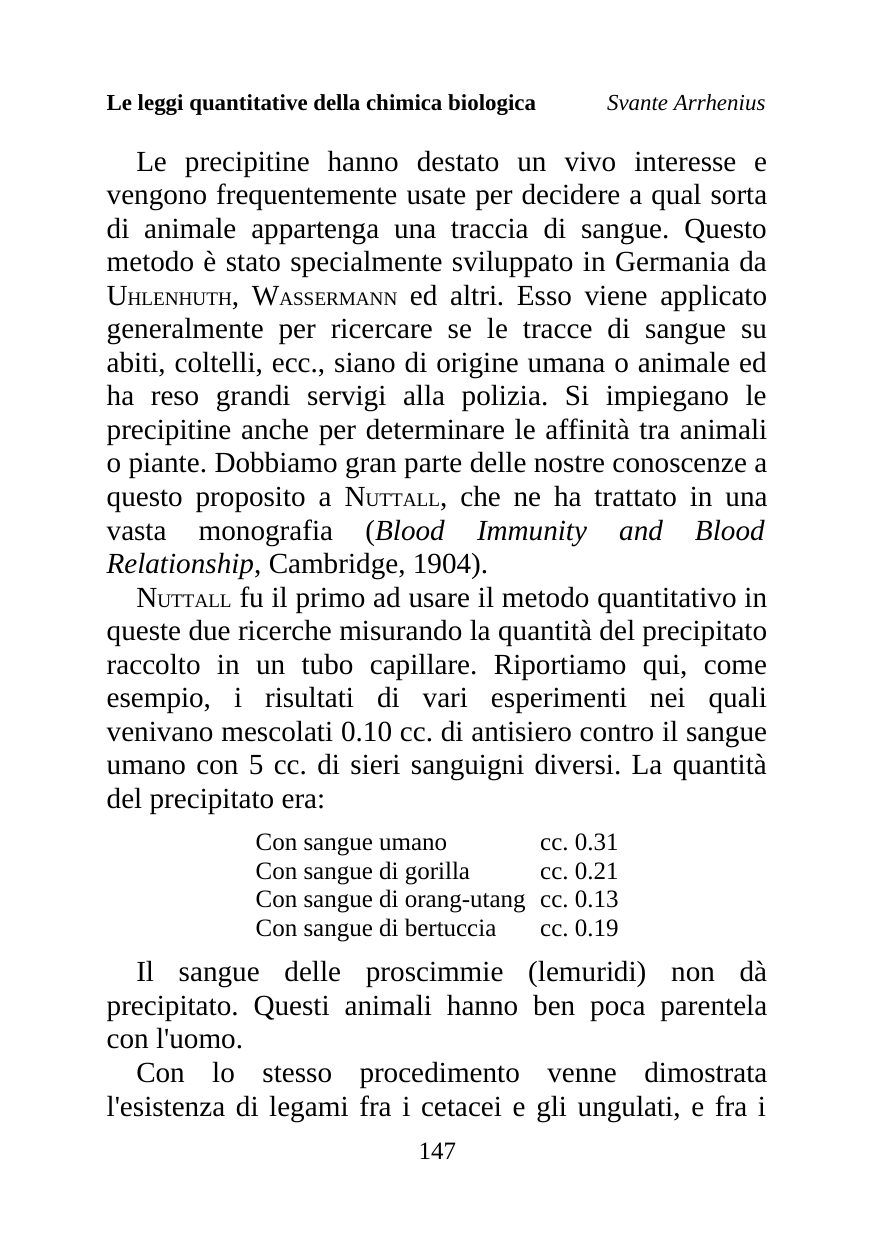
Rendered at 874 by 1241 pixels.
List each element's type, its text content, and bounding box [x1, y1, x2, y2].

text Con lo stesso procedimento venne dimostrata l'esistenza di legami fra i cetacei e gli ungulati, e fra i [106, 1055, 768, 1122]
table_cell cc. 0.21 [533, 856, 626, 884]
text Il sangue delle proscimmie (lemuridi) non dà precipitato. Questi animali hanno ben poca parentela con l'uomo. [106, 954, 768, 1055]
table_header Con sangue umano [248, 827, 533, 856]
text Le precipitine hanno destato un vivo interesse e vengono frequentemente usate per decidere a qual sorta di animale appartenga una traccia di sangue. Questo metodo è stato specialmente sviluppato in Germania da Uhlenhuth, Wassermann ed altri. Esso viene applicato generalmente per ricercare se le tracce di sangue su abiti, coltelli, ecc., siano di origine umana o animale ed ha reso grandi servigi alla polizia. Si impiegano le precipitine anche per determinare le affinità tra animali o piante. Dobbiamo gran parte delle nostre conoscenze a questo proposito a Nuttall, che ne ha trattato in una vasta monografia (Blood Immunity and Blood Relationship, Cambridge, 1904). [106, 144, 768, 580]
table_cell Con sangue di gorilla [248, 856, 533, 884]
table_cell cc. 0.13 [533, 885, 626, 913]
table_header cc. 0.31 [533, 827, 626, 856]
text Nuttall fu il primo ad usare il metodo quantitativo in queste due ricerche misurando la quantità del precipitato raccolto in un tubo capillare. Riportiamo qui, come esempio, i risultati di vari esperimenti nei quali venivano mescolati 0.10 cc. di antisiero contro il sangue umano con 5 cc. di sieri sanguigni diversi. La quantità del precipitato era: [106, 580, 768, 814]
table_cell cc. 0.19 [533, 913, 626, 942]
table_cell Con sangue di bertuccia [248, 913, 533, 942]
table_cell Con sangue di orang-utang [248, 885, 533, 913]
